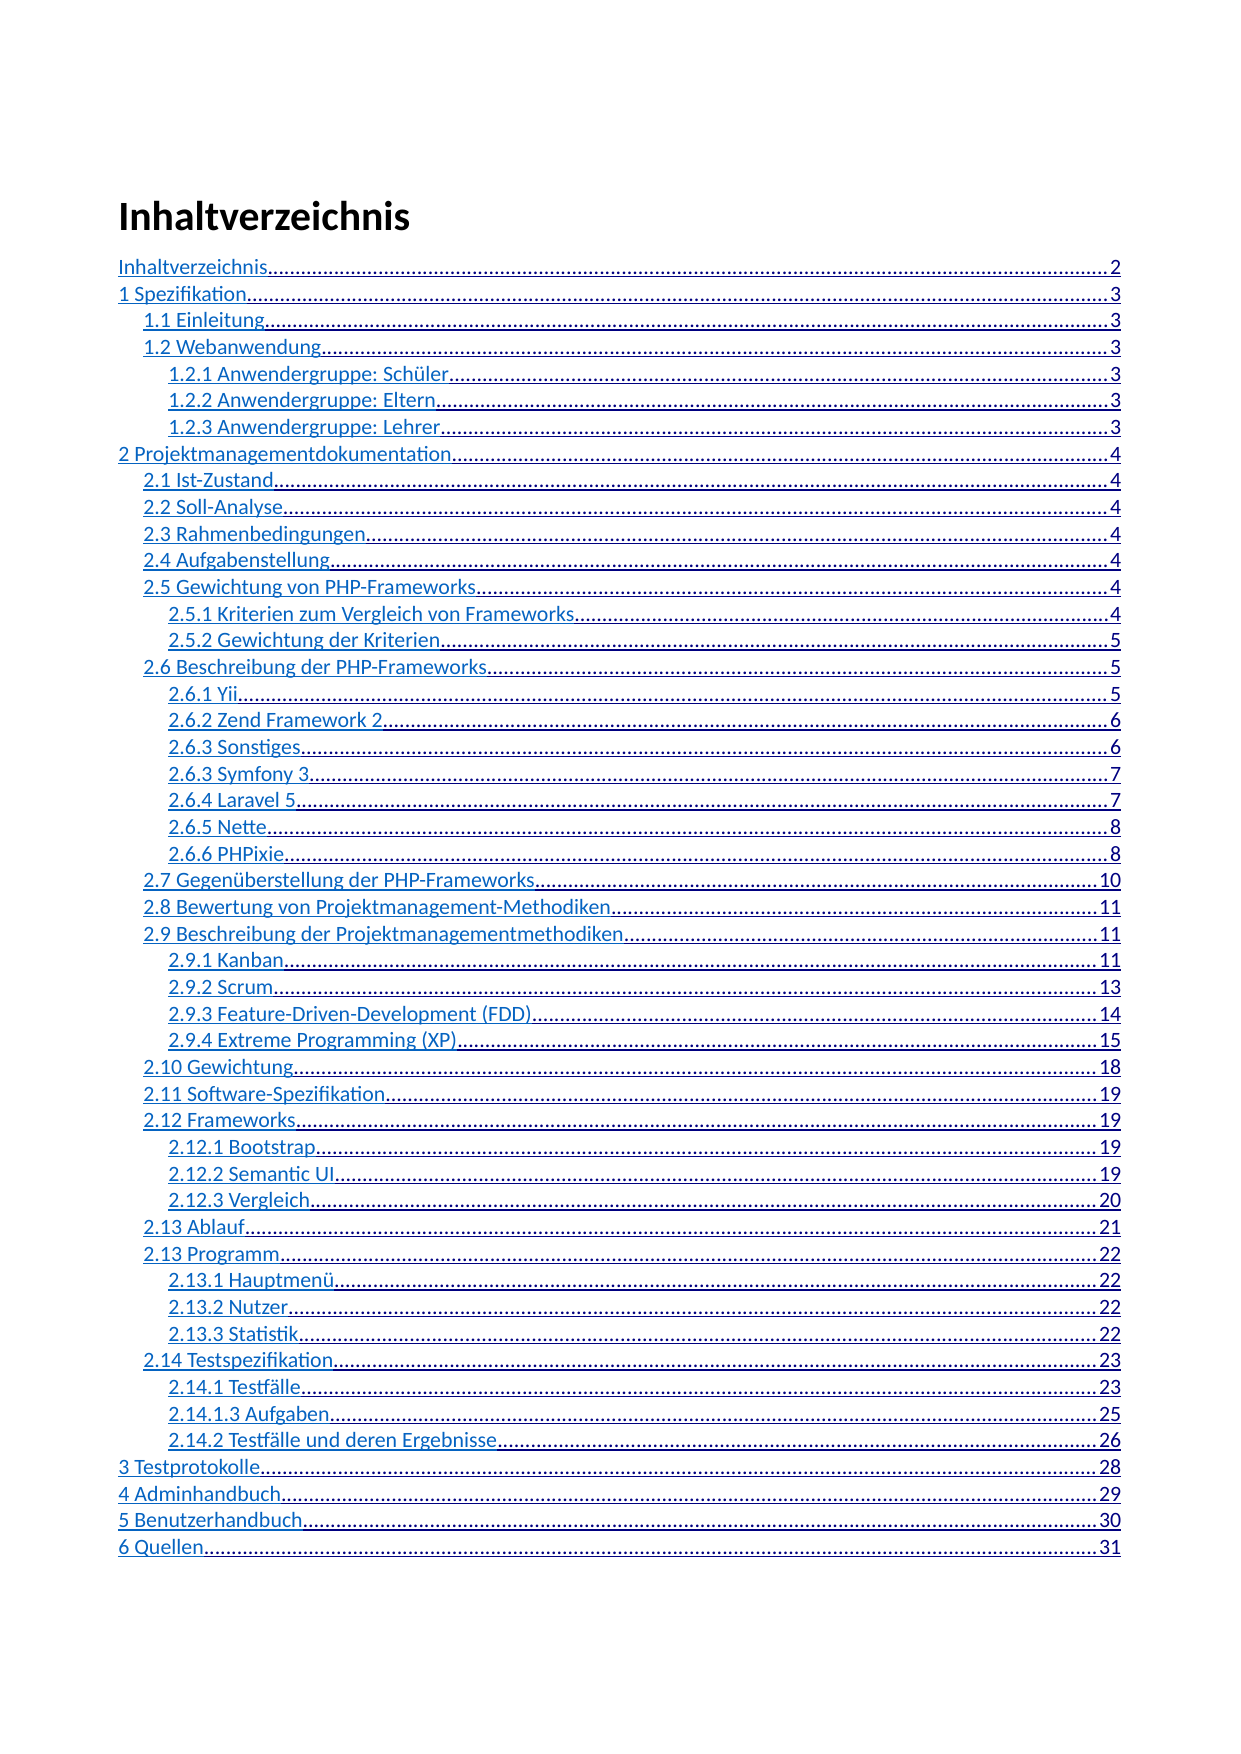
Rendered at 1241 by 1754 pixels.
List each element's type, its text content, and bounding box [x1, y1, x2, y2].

text 2.8 Bewertung von Projektmanagement-Methodiken 11 [143, 893, 1122, 920]
text Inhaltverzeichnis 2 [118, 253, 1122, 280]
text 2.14.1.3 Aufgaben 25 [168, 1400, 1122, 1426]
text 2.10 Gewichtung 18 [143, 1053, 1122, 1080]
text 2.9.1 Kanban 11 [168, 946, 1122, 973]
text 2.14.2 Testfälle und deren Ergebnisse 26 [168, 1426, 1122, 1453]
text 5 Benutzerhandbuch 30 [118, 1506, 1122, 1533]
text 2.11 Software-Spezifikation 19 [143, 1080, 1122, 1106]
text 2.13.1 Hauptmenü 22 [168, 1266, 1122, 1293]
text 2.13.3 Statistik 22 [168, 1320, 1122, 1346]
text 2.6.4 Laravel 5 7 [168, 786, 1122, 813]
text 2 Projektmanagementdokumentation 4 [118, 440, 1122, 466]
text 2.6.3 Sonstiges 6 [168, 733, 1122, 760]
text 2.12.3 Vergleich 20 [168, 1186, 1122, 1213]
text 2.13 Programm 22 [143, 1240, 1122, 1266]
text 4 Adminhandbuch 29 [118, 1480, 1122, 1506]
text 2.6.1 Yii 5 [168, 680, 1122, 706]
text 2.12 Frameworks 19 [143, 1106, 1122, 1133]
text 2.9.2 Scrum 13 [168, 973, 1122, 1000]
text 2.6.3 Symfony 3 7 [168, 760, 1122, 786]
text 2.14 Testspezifikation 23 [143, 1346, 1122, 1373]
text 2.6 Beschreibung der PHP-Frameworks 5 [143, 653, 1122, 680]
text 1.2.1 Anwendergruppe: Schüler 3 [168, 360, 1122, 386]
text 2.4 Aufgabenstellung 4 [143, 546, 1122, 573]
text 1.2 Webanwendung 3 [143, 333, 1122, 360]
text 2.14.1 Testfälle 23 [168, 1373, 1122, 1400]
text 2.2 Soll-Analyse 4 [143, 493, 1122, 520]
text 2.9 Beschreibung der Projektmanagementmethodiken 11 [143, 920, 1122, 946]
text 2.5 Gewichtung von PHP-Frameworks 4 [143, 573, 1122, 600]
text 2.5.2 Gewichtung der Kriterien 5 [168, 626, 1122, 653]
text 2.13.2 Nutzer 22 [168, 1293, 1122, 1320]
text 2.6.2 Zend Framework 2 6 [168, 706, 1122, 733]
text 2.9.3 Feature-Driven-Development (FDD) 14 [168, 1000, 1122, 1026]
text 2.3 Rahmenbedingungen 4 [143, 520, 1122, 546]
text 1.1 Einleitung 3 [143, 306, 1122, 333]
text 2.13 Ablauf 21 [143, 1213, 1122, 1240]
subtitle Inhaltverzeichnis [118, 190, 1122, 241]
text 6 Quellen 31 [118, 1533, 1122, 1560]
text 2.9.4 Extreme Programming (XP) 15 [168, 1026, 1122, 1053]
text 1 Spezifikation 3 [118, 280, 1122, 306]
text 2.12.2 Semantic UI 19 [168, 1160, 1122, 1186]
text 2.12.1 Bootstrap 19 [168, 1133, 1122, 1160]
text 2.5.1 Kriterien zum Vergleich von Frameworks 4 [168, 600, 1122, 626]
text 3 Testprotokolle 28 [118, 1453, 1122, 1480]
text 2.6.5 Nette 8 [168, 813, 1122, 840]
text 2.6.6 PHPixie 8 [168, 840, 1122, 866]
text 1.2.3 Anwendergruppe: Lehrer 3 [168, 413, 1122, 440]
text 2.1 Ist-Zustand 4 [143, 466, 1122, 493]
text 1.2.2 Anwendergruppe: Eltern 3 [168, 386, 1122, 413]
text 2.7 Gegenüberstellung der PHP-Frameworks 10 [143, 866, 1122, 893]
